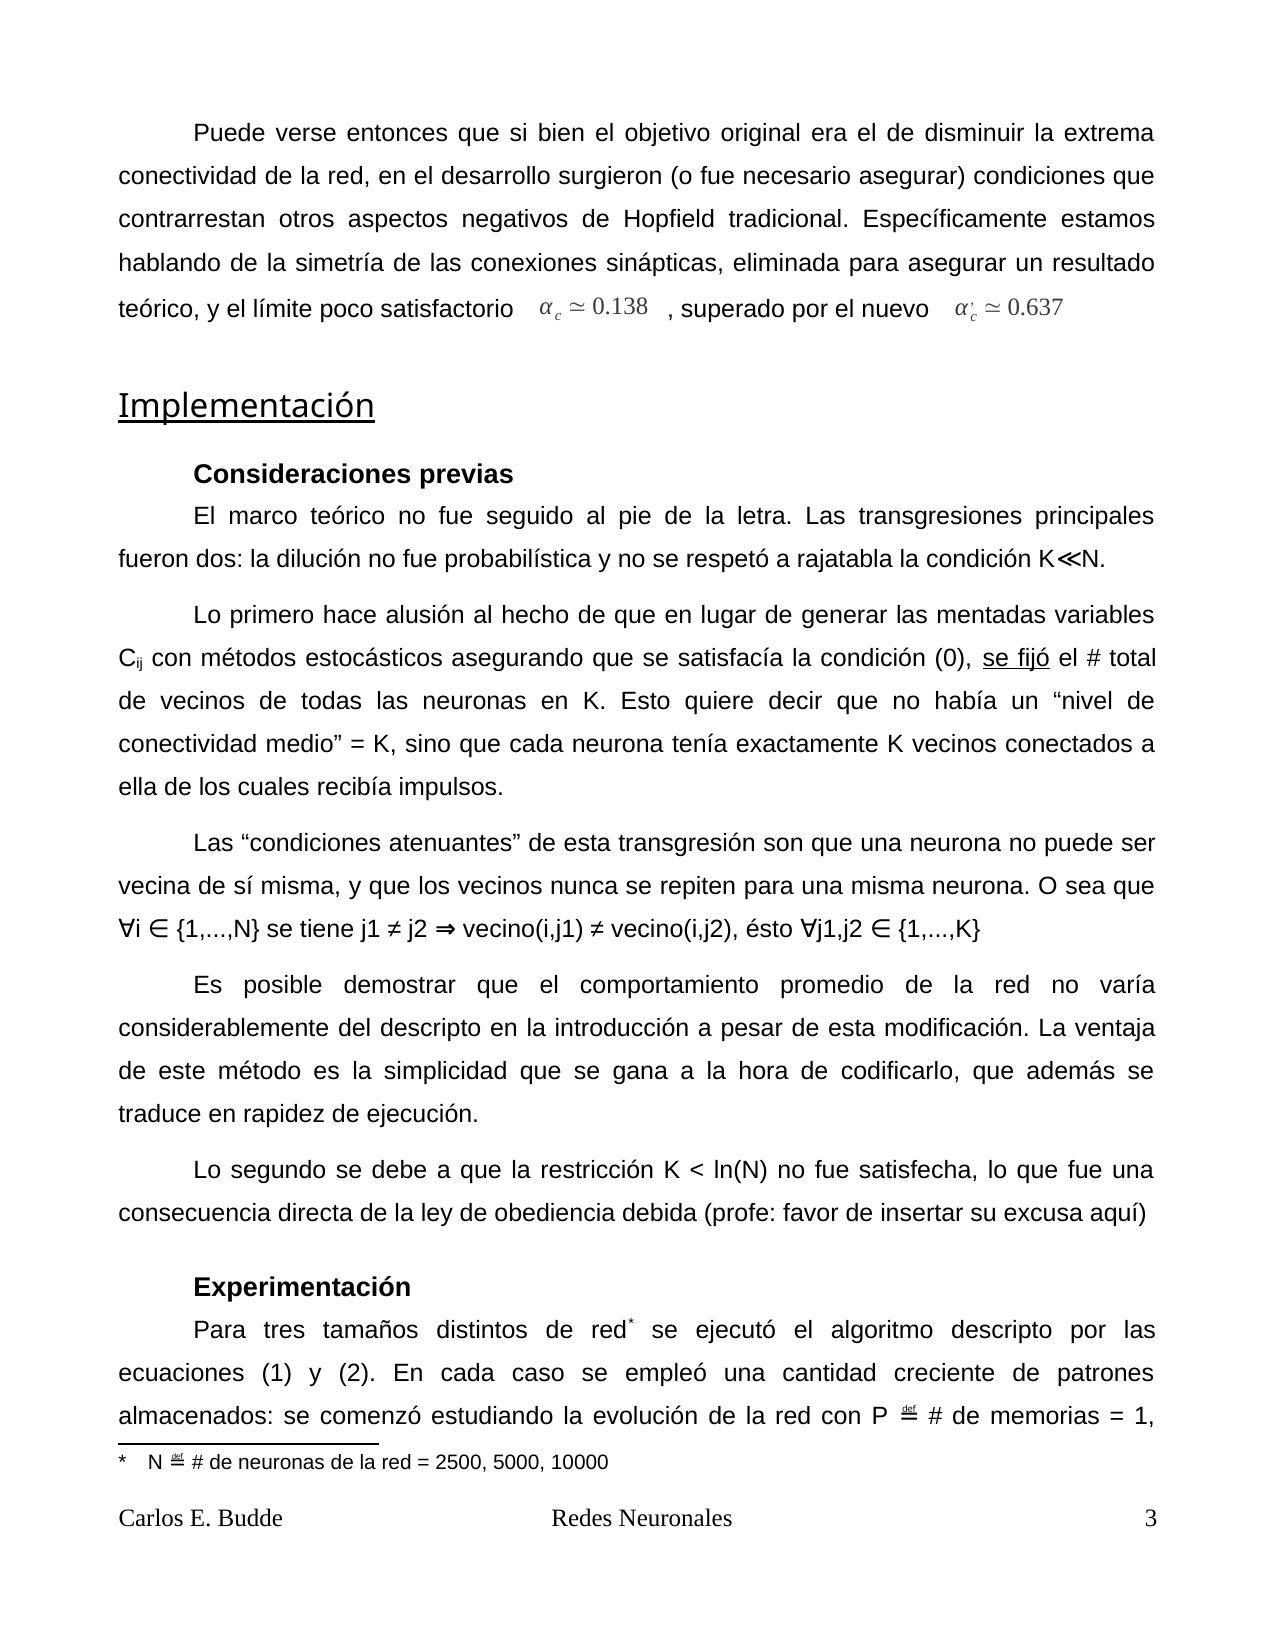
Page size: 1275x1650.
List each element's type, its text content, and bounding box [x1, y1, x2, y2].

text Es posible demostrar que el comportamiento promedio de la red no varía considerablemente del descripto en la introducción a pesar de esta modificación. La ventaja de este método es la simplicidad que se gana a la hora de codificarlo, que además se traduce en rapidez de ejecución. [118, 970, 1157, 1128]
text Lo primero hace alusión al hecho de que en lugar de generar las mentadas variables Cij con métodos estocásticos asegurando que se satisfacía la condición (0), se fijó el # total de vecinos de todas las neuronas en K. Esto quiere decir que no había un “nivel de conectividad medio” = K, sino que cada neurona tenía exactamente K vecinos conectados a ella de los cuales recibía impulsos. [118, 600, 1157, 801]
subtitle Implementación [118, 382, 1157, 428]
subtitle Experimentación [118, 1271, 1157, 1303]
text Para tres tamaños distintos de red se ejecutó el algoritmo descripto por las ecuaciones (1) y (2). En cada caso se empleó una cantidad creciente de patrones almacenados: se comenzó estudiando la evolución de la red con P ≝ # de memorias = 1, [118, 1315, 1157, 1430]
text Puede verse entonces que si bien el objetivo original era el de disminuir la extrema conectividad de la red, en el desarrollo surgieron (o fue necesario asegurar) condiciones que contrarrestan otros aspectos negativos de Hopfield tradicional. Específicamente estamos hablando de la simetría de las conexiones sinápticas, eliminada para asegurar un resultado teórico, y el límite poco satisfactorio , superado por el nuevo [118, 118, 1157, 325]
subtitle Consideraciones previas [118, 458, 1157, 489]
text El marco teórico no fue seguido al pie de la letra. Las transgresiones principales fueron dos: la dilución no fue probabilística y no se respetó a rajatabla la condición K≪N. [118, 501, 1157, 573]
text N ≝ # de neuronas de la red = 2500, 5000, 10000 [118, 1450, 1157, 1474]
text Lo segundo se debe a que la restricción K < ln(N) no fue satisfecha, lo que fue una consecuencia directa de la ley de obediencia debida (profe: favor de insertar su excusa aquí) [118, 1155, 1157, 1227]
text Las “condiciones atenuantes” de esta transgresión son que una neurona no puede ser vecina de sí misma, y que los vecinos nunca se repiten para una misma neurona. O sea que ∀i ∈ {1,...,N} se tiene j1 ≠ j2 ⇒ vecino(i,j1) ≠ vecino(i,j2), ésto ∀j1,j2 ∈ {1,...,K} [118, 828, 1157, 943]
